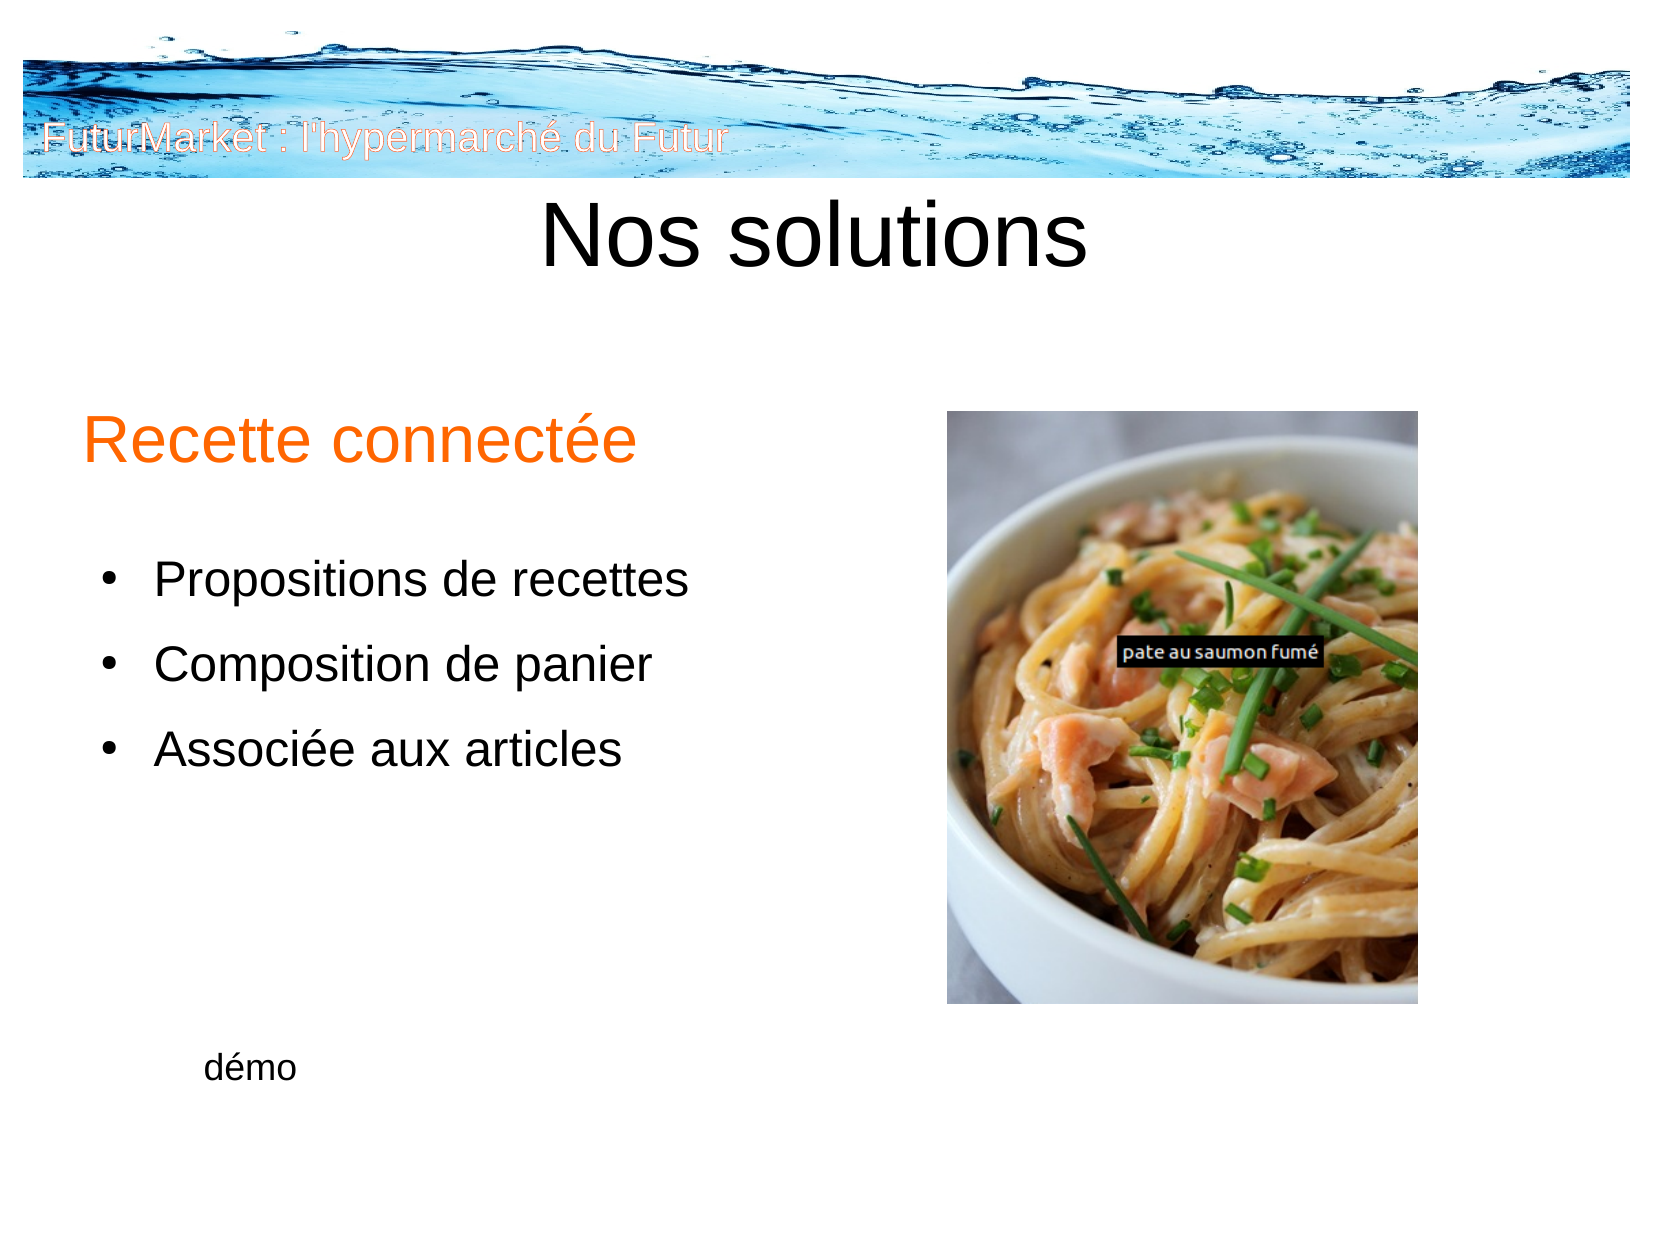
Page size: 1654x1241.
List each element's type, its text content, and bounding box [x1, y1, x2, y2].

list Recette connectée Propositions de recettes Composition de panier Associée aux articles [82, 401, 1571, 1121]
picture [947, 411, 1418, 1004]
text_box démo [188, 1039, 367, 1097]
picture [23, 23, 1630, 178]
title Nos solutions [23, 180, 1607, 290]
